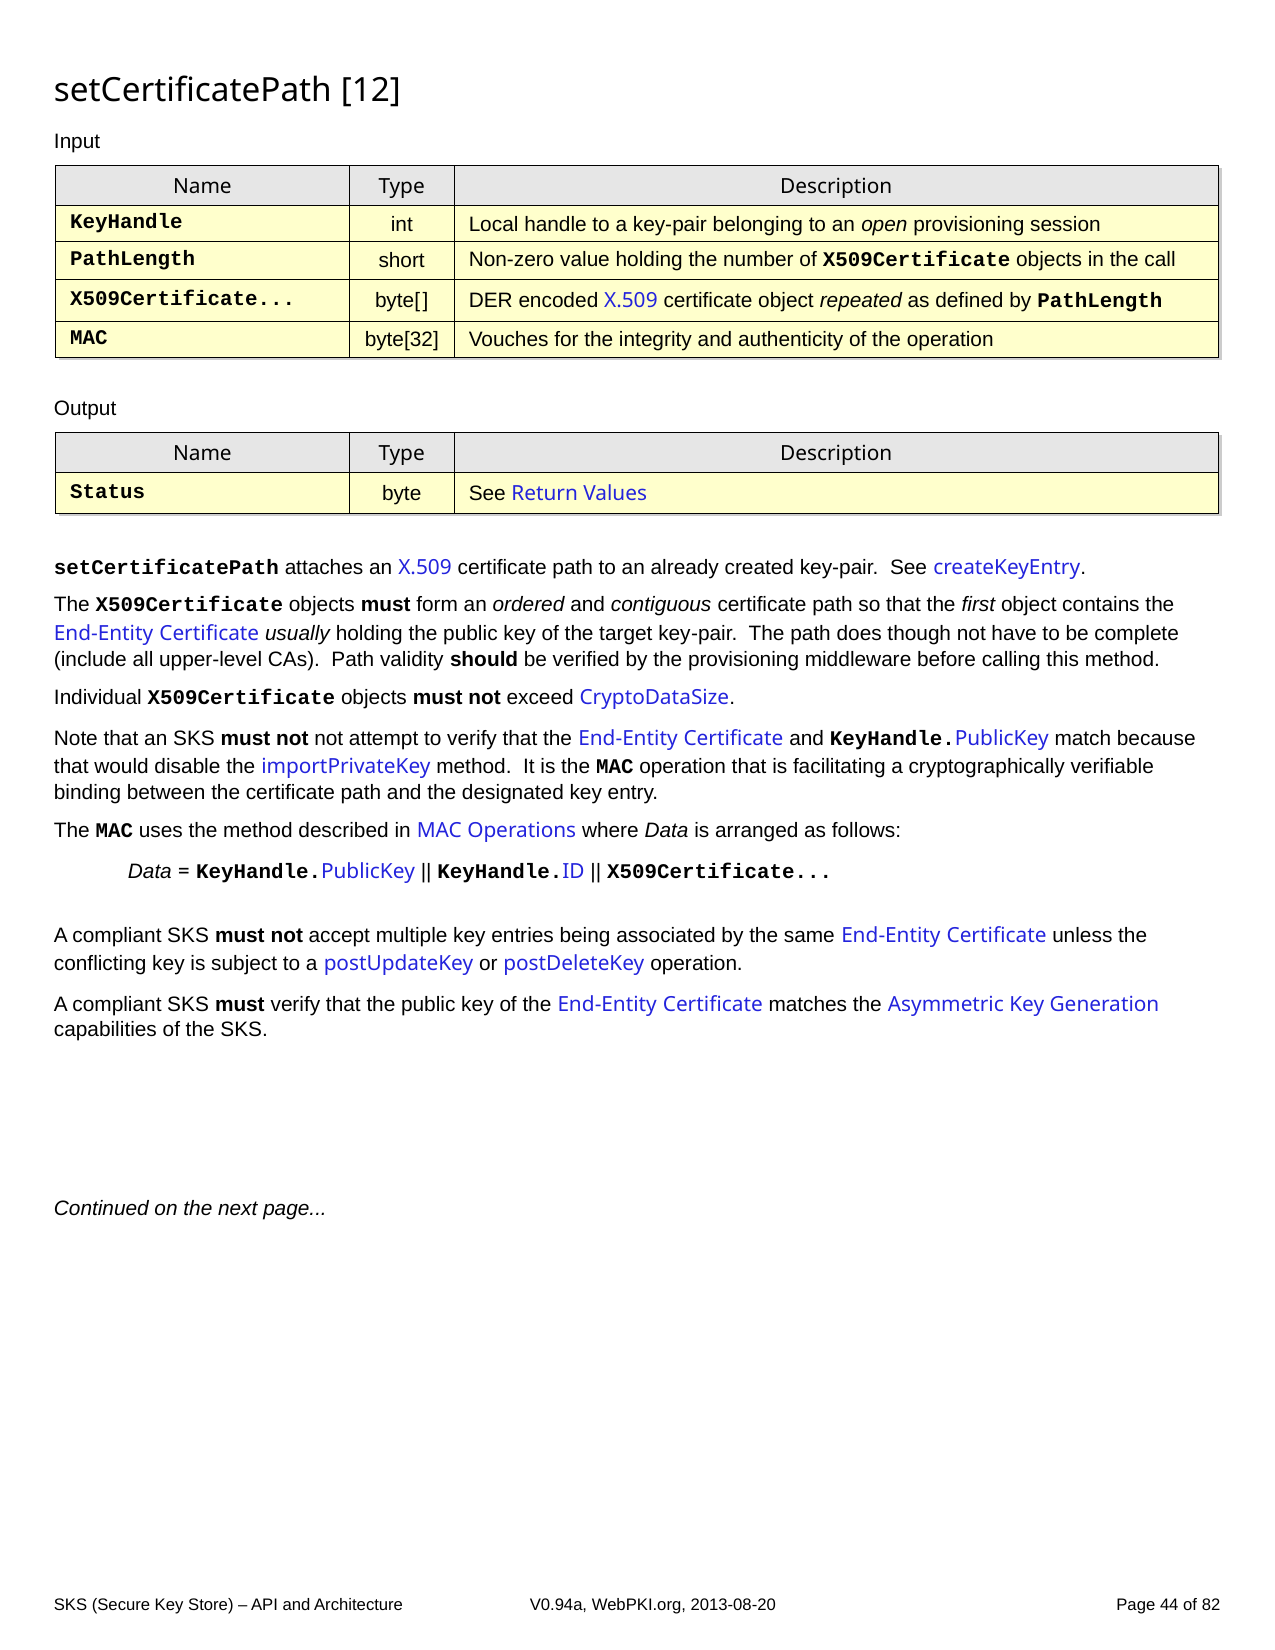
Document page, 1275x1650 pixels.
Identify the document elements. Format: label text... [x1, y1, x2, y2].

table_cell short [350, 242, 454, 279]
text The MAC uses the method described in MAC Operations where Data is arranged as follows: [54, 815, 1221, 844]
table_cell PathLength [56, 242, 349, 279]
table_cell MAC [56, 322, 349, 357]
table_header Description [455, 433, 1218, 472]
table_cell Vouches for the integrity and authenticity of the operation [455, 322, 1218, 357]
text Note that an SKS must not not attempt to verify that the End-Entity Certificate and KeyHandle.PublicKey match because that would disable the importPrivateKey method. It is the MAC operation that is facilitating a cryptographically verifiable binding between the certificate path and the designated key entry. [54, 723, 1221, 804]
table_cell byte [350, 473, 454, 513]
table_cell DER encoded X.509 certificate object repeated as defined by PathLength‪‫‬‭‪‏‪‏‎ [455, 280, 1218, 321]
text Input [54, 129, 1221, 153]
table_cell byte⁮[32] [350, 322, 454, 357]
table_header Description [455, 166, 1218, 205]
table_cell Status [56, 473, 349, 513]
table_cell Non-zero value holding the number of X509Certificate objects in the call [455, 242, 1218, 279]
table_header Name [56, 433, 349, 472]
table_cell Local handle to a key-pair belonging to an open provisioning session [455, 206, 1218, 241]
table_cell KeyHandle [56, 206, 349, 241]
text Continued on the next page... [54, 1196, 1221, 1220]
table_cell byte⁮[ ] [350, 280, 454, 321]
table_header Type [350, 166, 454, 205]
table_header Name [56, 166, 349, 205]
text Data = KeyHandle.PublicKey || KeyHandle.ID || X509Certificate... [54, 856, 1221, 884]
table_cell int [350, 206, 454, 241]
table_header Type [350, 433, 454, 472]
text A compliant SKS must not accept multiple key entries being associated by the same End-Entity Certificate unless the conflicting key is subject to a postUpdateKey or postDeleteKey operation. [54, 920, 1221, 977]
text A compliant SKS must verify that the public key of the End-Entity Certificate matches the Asymmetric Key Generation capabilities of the SKS. [54, 989, 1221, 1041]
subtitle setCertificatePath [12] [54, 66, 1221, 111]
text setCertificatePath attaches an X.509 certificate path to an already created key-pair. See createKeyEntry. [54, 552, 1221, 581]
table_cell X509Certificate... [56, 280, 349, 321]
text The X509Certificate objects must form an ordered and contiguous certificate path so that the first object contains the End-Entity Certificate usually holding the public key of the target key‑pair. The path does though not have to be complete (include all upper-level CAs). Path validity should be verified by the provisioning middleware before calling this method. [54, 592, 1221, 671]
table_cell See Return Values [455, 473, 1218, 513]
text Individual X509Certificate objects must not exceed CryptoDataSize. [54, 682, 1221, 711]
text Output [54, 396, 1221, 420]
